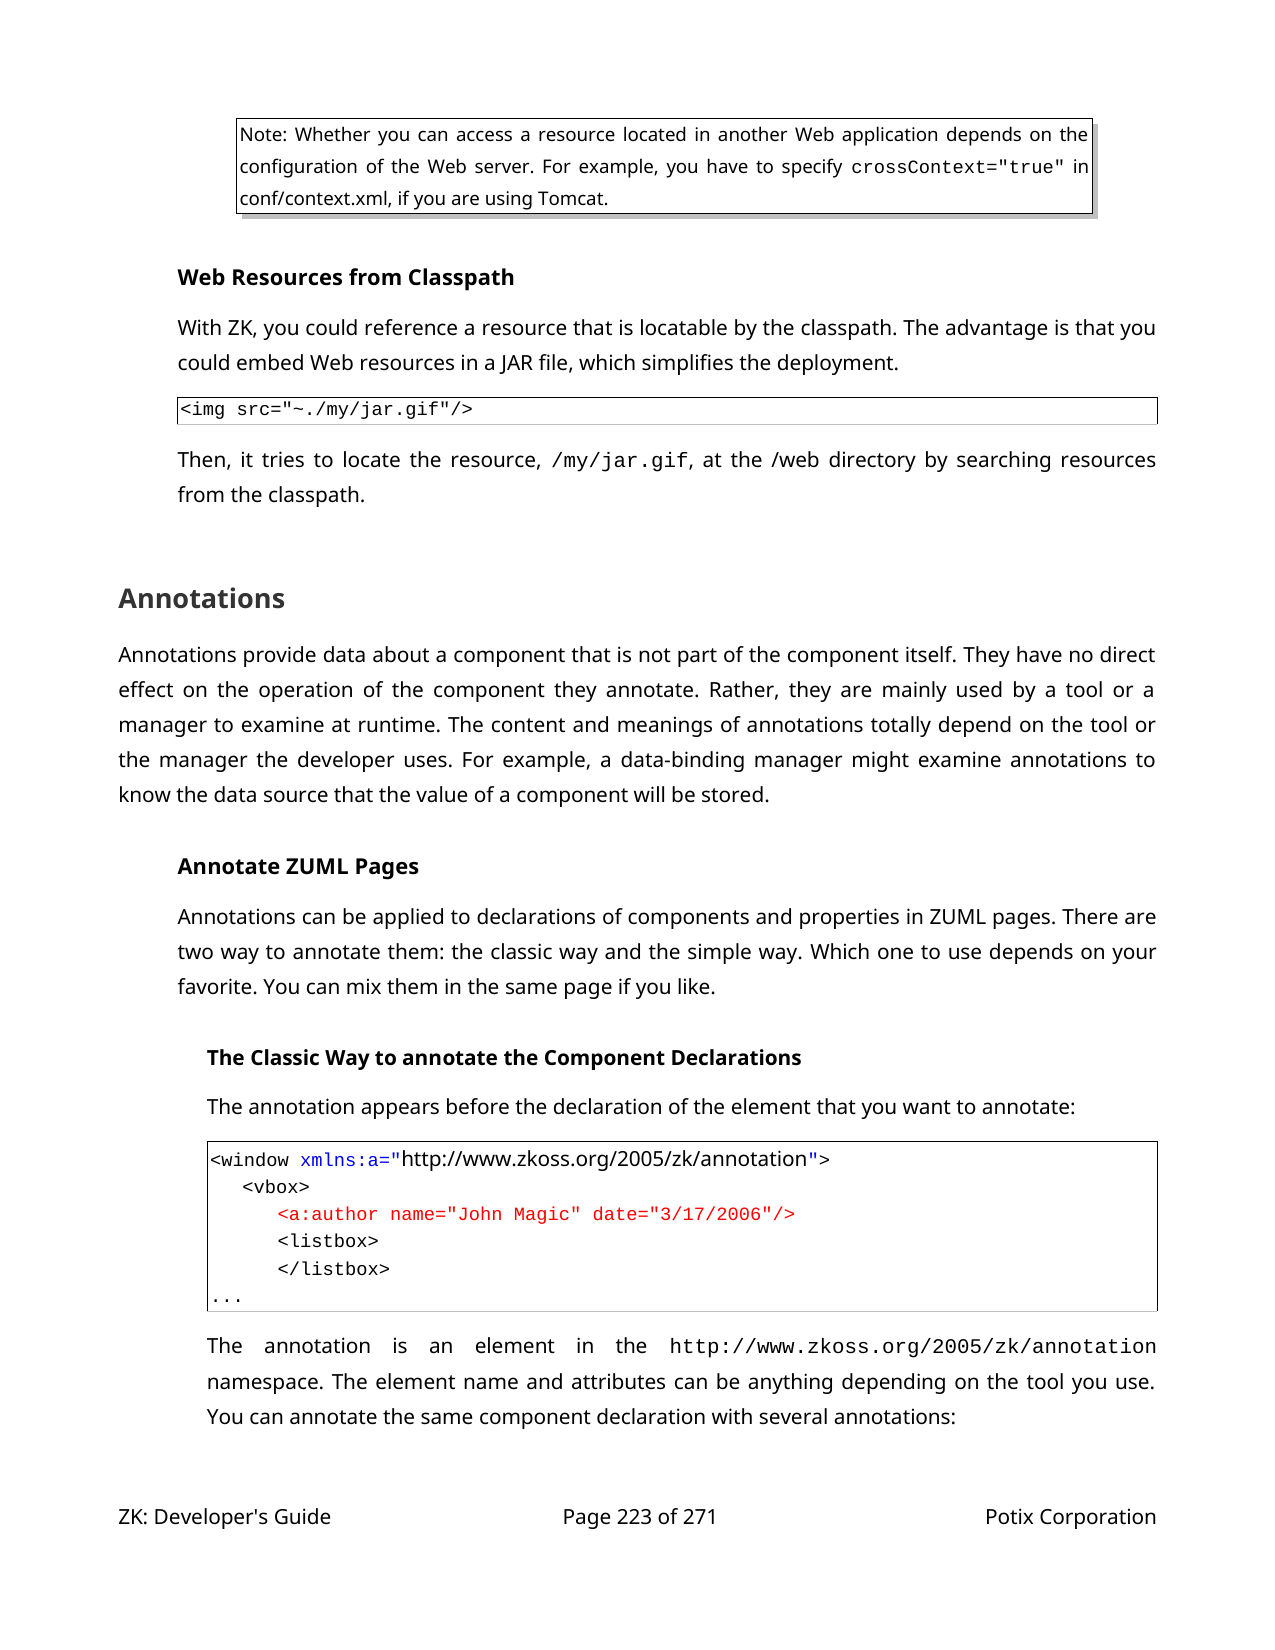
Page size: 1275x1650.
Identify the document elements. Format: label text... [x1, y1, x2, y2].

text <vbox> [208, 1175, 1157, 1199]
text Note: Whether you can access a resource located in another Web application depends on the configuration of the Web server. For example, you have to specify crossContext="true" in conf/context.xml, if you are using Tomcat. [237, 119, 1092, 213]
subtitle Annotations [118, 579, 1157, 616]
text <window xmlns:a="http://www.zkoss.org/2005/zk/annotation"> [208, 1142, 1157, 1172]
subtitle Annotate ZUML Pages [177, 851, 1157, 881]
text <img src="~./my/jar.gif"/> [178, 398, 1157, 424]
text The annotation appears before the declaration of the element that you want to annotate: [207, 1092, 1157, 1120]
text Annotations provide data about a component that is not part of the component itself. They have no direct effect on the operation of the component they annotate. Rather, they are mainly used by a tool or a manager to examine at runtime. The content and meanings of annotations totally depend on the tool or the manager the developer uses. For example, a data-binding manager might examine annotations to know the data source that the value of a component will be stored. [118, 640, 1157, 809]
text Annotations can be applied to declarations of components and properties in ZUML pages. There are two way to annotate them: the classic way and the simple way. Which one to use depends on your favorite. You can mix them in the same page if you like. [177, 902, 1157, 1001]
text The annotation is an element in the http://www.zkoss.org/2005/zk/annotation namespace. The element name and attributes can be anything depending on the tool you use. You can annotate the same component declaration with several annotations: [207, 1332, 1157, 1431]
subtitle Web Resources from Classpath [177, 262, 1157, 292]
text ... [208, 1284, 1157, 1311]
text <listbox> [208, 1229, 1157, 1253]
text </listbox> [208, 1256, 1157, 1281]
text Then, it tries to locate the resource, /my/jar.gif, at the /web directory by searching resources from the classpath. [177, 445, 1157, 508]
text With ZK, you could reference a resource that is locatable by the classpath. The advantage is that you could embed Web resources in a JAR file, which simplifies the deployment. [177, 313, 1157, 376]
subtitle The Classic Way to annotate the Component Declarations [207, 1043, 1157, 1071]
text <a:author name="John Magic" date="3/17/2006"/> [208, 1202, 1157, 1226]
